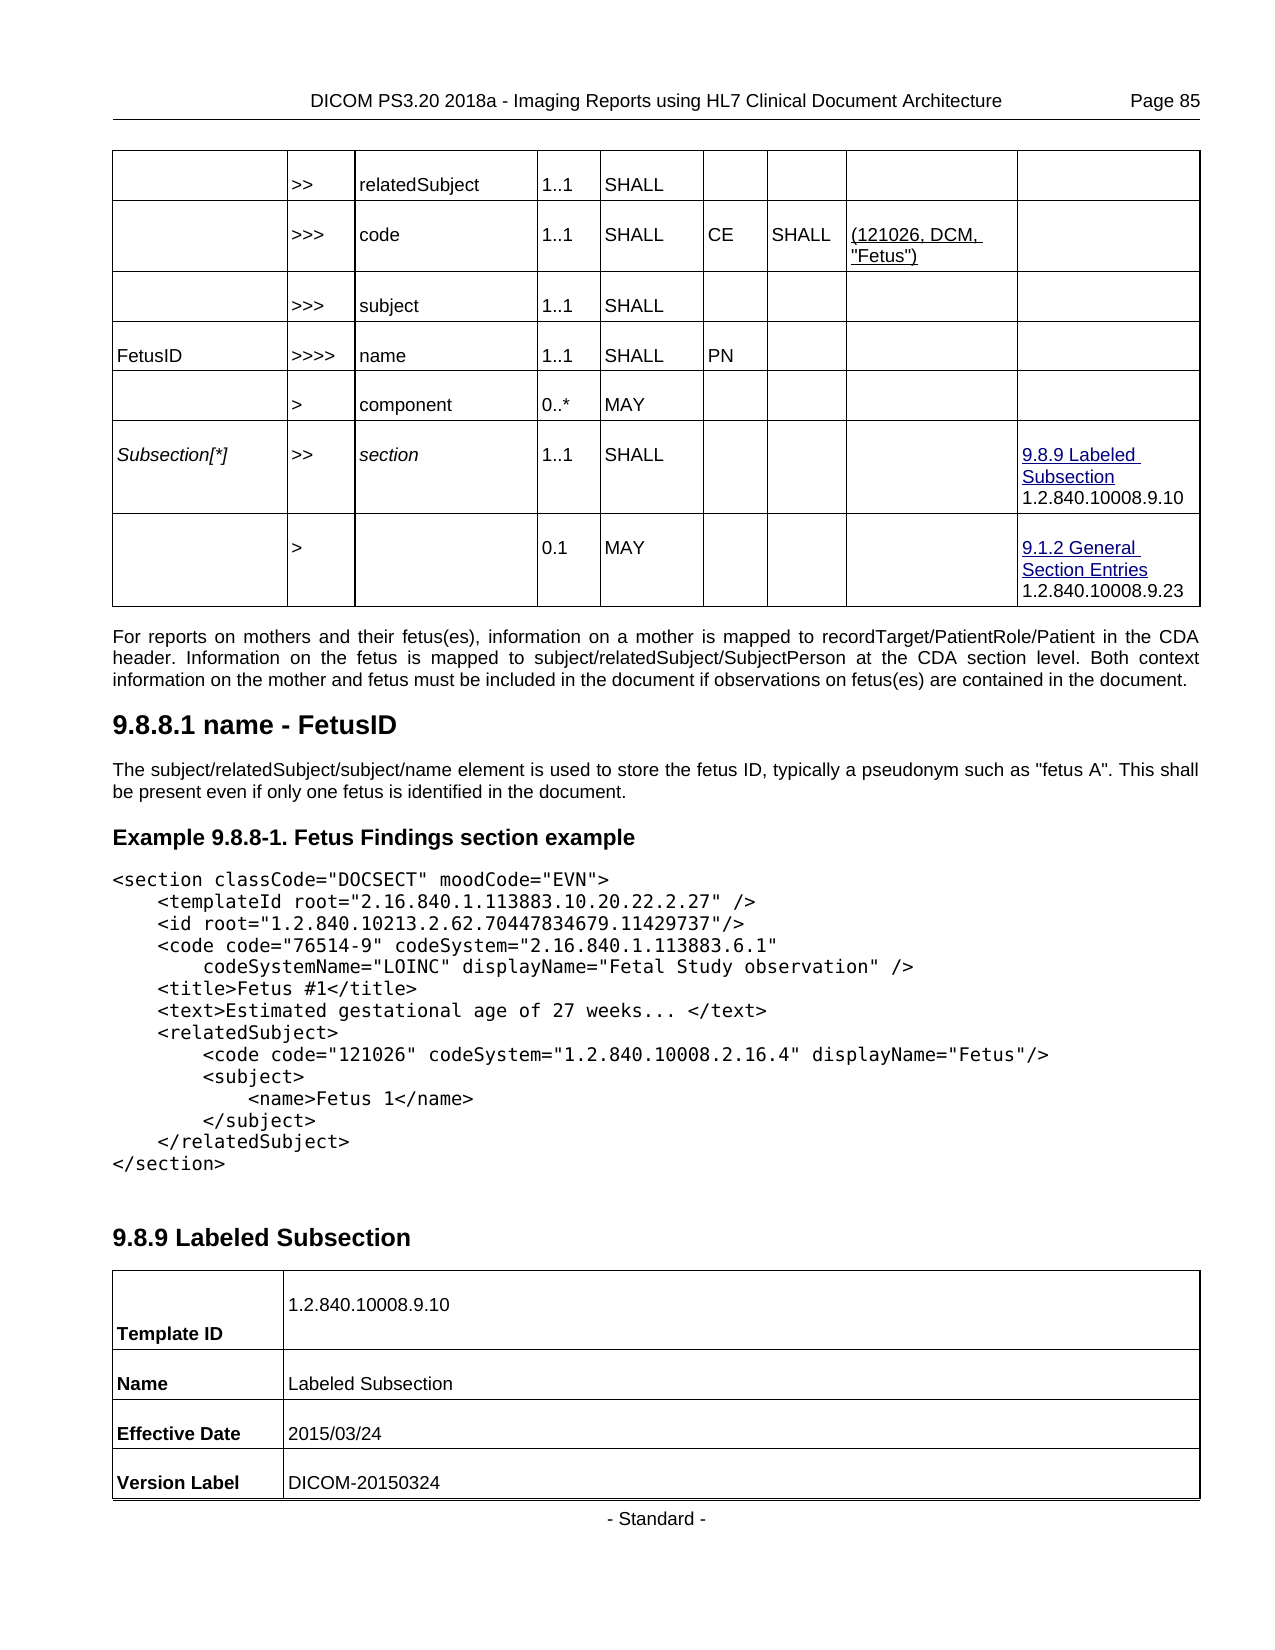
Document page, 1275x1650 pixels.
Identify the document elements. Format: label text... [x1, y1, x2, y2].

table_cell CE [704, 201, 767, 271]
table_cell 1..1 [538, 201, 600, 271]
table_cell [847, 322, 1017, 370]
table_cell DICOM-20150324 [284, 1449, 1199, 1498]
table_cell 2015/03/24 [284, 1400, 1199, 1448]
table_cell name [356, 322, 537, 370]
table_cell [847, 151, 1017, 200]
text <section classCode="DOCSECT" moodCode="EVN"> <templateId root="2.16.840.1.113883.10.20.22.2.27" /> <id root="1.2.840.10213.2.62.70447834679.11429737"/> <code code="76514-9" codeSystem="2.16.840.1.113883.6.1" codeSystemName="LOINC" displayName="Fetal Study observation" /> <title>Fetus #1</title> <text>Estimated gestational age of 27 weeks... </text> <relatedSubject> <code code="121026" codeSystem="1.2.840.10008.2.16.4" displayName="Fetus"/> <subject> <name>Fetus 1</name> </subject> </relatedSubject> </section> [112, 869, 1200, 1204]
table_cell Labeled Subsection [284, 1350, 1199, 1398]
table_cell component [356, 371, 537, 420]
table_cell [1018, 322, 1199, 370]
table_cell [704, 514, 767, 606]
table_cell Subsection[*] [113, 421, 287, 513]
table_cell 0..* [538, 371, 600, 420]
table_cell Name [113, 1350, 283, 1398]
table_cell section [356, 421, 537, 513]
table_cell [1018, 201, 1199, 271]
table_cell SHALL [601, 272, 703, 321]
table_cell [847, 514, 1017, 606]
table_cell subject [356, 272, 537, 321]
table_cell [113, 514, 287, 606]
table_cell 1..1 [538, 421, 600, 513]
table_cell [847, 371, 1017, 420]
table_cell [768, 371, 846, 420]
table_cell (121026, DCM, "Fetus") [847, 201, 1017, 271]
table_cell MAY [601, 371, 703, 420]
table_cell SHALL [601, 201, 703, 271]
text 9.8.9 Labeled Subsection [112, 1223, 1200, 1252]
table_cell SHALL [601, 421, 703, 513]
table_cell [704, 371, 767, 420]
table_cell [356, 514, 537, 606]
table_header Template ID [113, 1271, 283, 1349]
table_cell 1..1 [538, 151, 600, 200]
table_cell related​Subject [356, 151, 537, 200]
table_cell Version Label [113, 1449, 283, 1498]
table_cell Effective Date [113, 1400, 283, 1448]
table_cell SHALL [601, 322, 703, 370]
table_cell [768, 514, 846, 606]
table_cell 1..1 [538, 272, 600, 321]
table_cell [1018, 272, 1199, 321]
table_cell [768, 272, 846, 321]
table_cell 0.1 [538, 514, 600, 606]
table_cell 9.1.2 General Section Entries 1.2.840.10008.9.23 [1018, 514, 1199, 606]
table_cell [704, 272, 767, 321]
table_cell code [356, 201, 537, 271]
table_header 1.2.840.10008.9.10 [284, 1271, 1199, 1349]
table_cell [768, 421, 846, 513]
table_cell [704, 151, 767, 200]
table_cell > [288, 371, 354, 420]
table_cell [1018, 371, 1199, 420]
table_cell [113, 201, 287, 271]
table_cell 1..1 [538, 322, 600, 370]
table_cell [1018, 151, 1199, 200]
table_cell >> [288, 421, 354, 513]
table_cell Fetus​ID [113, 322, 287, 370]
table_cell [768, 322, 846, 370]
text Example 9.8.8-1. Fetus Findings section example [112, 824, 1200, 850]
table_cell MAY [601, 514, 703, 606]
text The subject/relatedSubject/subject/name element is used to store the fetus ID, typically a pseudonym such as "fetus A". This shall be present even if only one fetus is identified in the document. [112, 759, 1200, 802]
table_cell SHALL [768, 201, 846, 271]
table_cell >> [288, 151, 354, 200]
table_cell [847, 272, 1017, 321]
table_cell >>>> [288, 322, 354, 370]
table_cell [113, 371, 287, 420]
table_cell > [288, 514, 354, 606]
text For reports on mothers and their fetus(es), information on a mother is mapped to recordTarget/PatientRole/Patient in the CDA header. Information on the fetus is mapped to subject/relatedSubject/SubjectPerson at the CDA section level. Both context information on the mother and fetus must be included in the document if observations on fetus(es) are contained in the document. [112, 625, 1200, 690]
table_cell [847, 421, 1017, 513]
table_cell [113, 151, 287, 200]
table_cell >>> [288, 201, 354, 271]
table_cell [768, 151, 846, 200]
text 9.8.8.1 name - FetusID [112, 709, 1200, 740]
table_cell >>> [288, 272, 354, 321]
table_cell SHALL [601, 151, 703, 200]
table_cell 9.8.9 Labeled Subsection 1.2.840.10008.9.10 [1018, 421, 1199, 513]
table_cell [113, 272, 287, 321]
table_cell PN [704, 322, 767, 370]
table_cell [704, 421, 767, 513]
